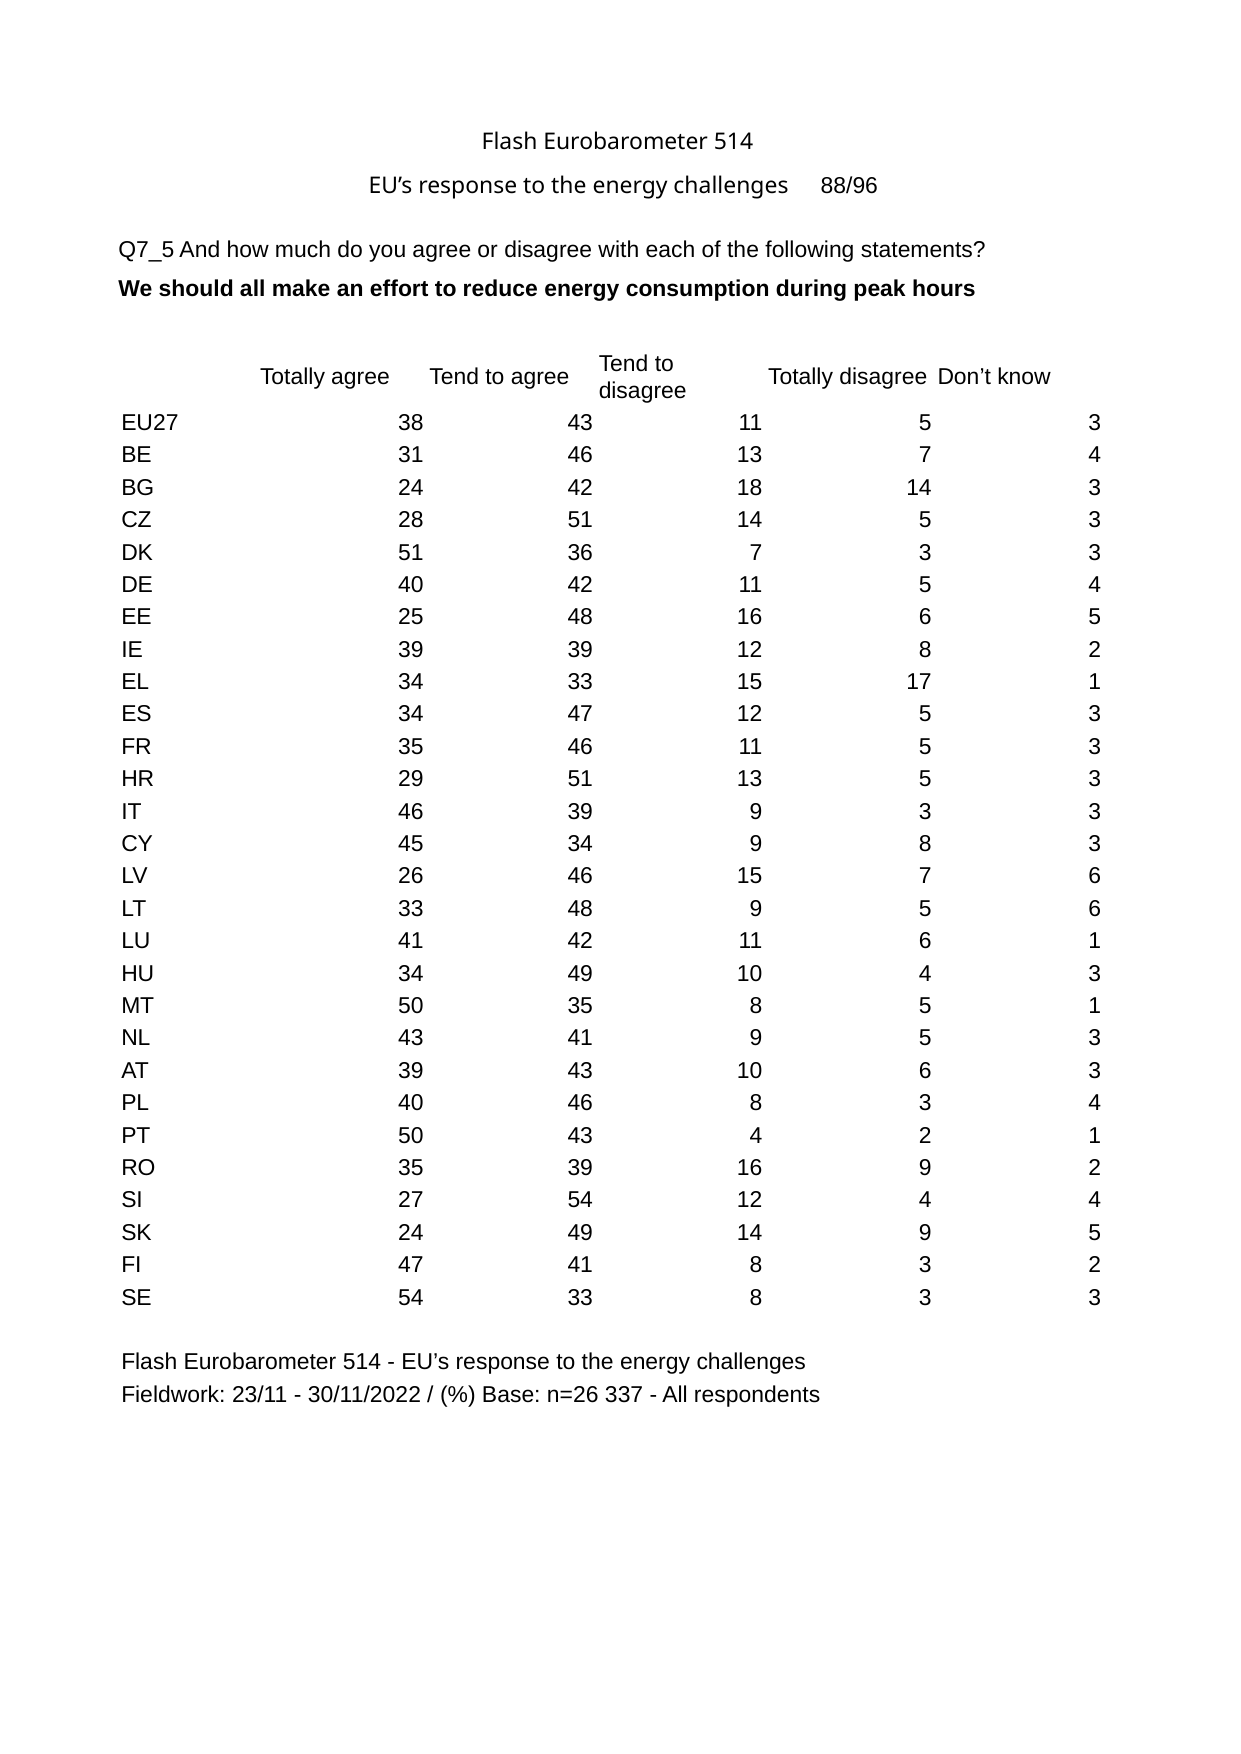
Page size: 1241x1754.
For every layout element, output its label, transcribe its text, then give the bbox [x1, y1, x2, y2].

table_cell 3 [765, 795, 934, 827]
table_cell 35 [257, 1151, 426, 1183]
table_cell 4 [765, 957, 934, 989]
table_header Don’t know [934, 347, 1104, 406]
table_cell 3 [934, 730, 1104, 762]
table_cell [118, 1313, 257, 1345]
table_cell 13 [596, 438, 765, 471]
table_cell 1 [934, 665, 1104, 697]
table_cell 6 [765, 924, 934, 957]
table_cell 3 [934, 1054, 1104, 1086]
table_cell LT [118, 892, 257, 924]
table_cell MT [118, 989, 257, 1021]
table_cell 9 [765, 1216, 934, 1248]
table_cell SI [118, 1183, 257, 1216]
table_cell 40 [257, 568, 426, 600]
table_cell 15 [596, 665, 765, 697]
table_cell 5 [765, 698, 934, 730]
table_cell FR [118, 730, 257, 762]
table_cell IE [118, 633, 257, 665]
table_cell 2 [934, 1151, 1104, 1183]
table_cell 29 [257, 762, 426, 794]
table_cell 42 [426, 924, 596, 957]
table_cell 14 [765, 471, 934, 503]
table_cell [426, 1313, 596, 1345]
table_cell 25 [257, 600, 426, 633]
table_cell 4 [765, 1183, 934, 1216]
table_cell 11 [596, 568, 765, 600]
table_cell EU27 [118, 406, 257, 438]
table_cell 40 [257, 1086, 426, 1118]
table_cell 42 [426, 471, 596, 503]
table_cell 34 [257, 698, 426, 730]
table_cell HR [118, 762, 257, 794]
table_cell 46 [426, 1086, 596, 1118]
table_cell 5 [765, 892, 934, 924]
table_cell 41 [257, 924, 426, 957]
table_cell 18 [596, 471, 765, 503]
table_cell 51 [426, 503, 596, 535]
table_cell 39 [426, 633, 596, 665]
table_cell 50 [257, 989, 426, 1021]
table_cell 14 [596, 1216, 765, 1248]
table_cell 17 [765, 665, 934, 697]
table_cell 15 [596, 859, 765, 892]
table_cell 3 [934, 957, 1104, 989]
table_cell 34 [257, 665, 426, 697]
table_cell 11 [596, 406, 765, 438]
table_cell 1 [934, 1119, 1104, 1151]
table_cell 47 [257, 1248, 426, 1281]
table_cell 48 [426, 600, 596, 633]
table_cell 7 [765, 438, 934, 471]
table_cell 35 [257, 730, 426, 762]
table_cell 41 [426, 1248, 596, 1281]
table_cell CY [118, 827, 257, 859]
table_cell [934, 1313, 1104, 1345]
table_cell SK [118, 1216, 257, 1248]
table_cell 28 [257, 503, 426, 535]
table_cell 1 [934, 924, 1104, 957]
table_cell 39 [257, 1054, 426, 1086]
table_cell LV [118, 859, 257, 892]
table_cell 4 [934, 438, 1104, 471]
table_cell [596, 1313, 765, 1345]
table_cell 27 [257, 1183, 426, 1216]
table_cell 3 [934, 698, 1104, 730]
table_cell 5 [765, 989, 934, 1021]
table_cell 46 [426, 730, 596, 762]
table_cell 1 [934, 989, 1104, 1021]
table_cell NL [118, 1021, 257, 1054]
table_cell AT [118, 1054, 257, 1086]
table_cell RO [118, 1151, 257, 1183]
table_cell 6 [765, 1054, 934, 1086]
table_cell 3 [934, 1281, 1104, 1313]
table_cell 5 [934, 600, 1104, 633]
table_cell Fieldwork: 23/11 - 30/11/2022 / (%) Base: n=26 337 - All respondents [118, 1378, 1104, 1410]
text Q7_5 And how much do you agree or disagree with each of the following statements? [118, 236, 1122, 262]
table_cell 11 [596, 730, 765, 762]
table_cell 43 [426, 406, 596, 438]
table_cell 43 [257, 1021, 426, 1054]
table_cell 13 [596, 762, 765, 794]
table_cell 9 [596, 892, 765, 924]
table_cell 6 [765, 600, 934, 633]
table_cell 8 [596, 1281, 765, 1313]
table_cell ES [118, 698, 257, 730]
table_cell 31 [257, 438, 426, 471]
table_cell 50 [257, 1119, 426, 1151]
table_cell 3 [934, 503, 1104, 535]
table_cell 36 [426, 535, 596, 568]
table_cell 47 [426, 698, 596, 730]
table_cell SE [118, 1281, 257, 1313]
table_cell 49 [426, 1216, 596, 1248]
table_cell 3 [934, 762, 1104, 794]
table_cell 42 [426, 568, 596, 600]
table_cell BE [118, 438, 257, 471]
table_cell 4 [596, 1119, 765, 1151]
table_cell 35 [426, 989, 596, 1021]
table_cell 26 [257, 859, 426, 892]
table_cell 24 [257, 471, 426, 503]
table_cell 3 [934, 795, 1104, 827]
table_cell Flash Eurobarometer 514 - EU’s response to the energy challenges [118, 1345, 1104, 1378]
table_cell 33 [426, 1281, 596, 1313]
table_cell 24 [257, 1216, 426, 1248]
table_cell 14 [596, 503, 765, 535]
table_cell 54 [426, 1183, 596, 1216]
table_cell 16 [596, 1151, 765, 1183]
table_cell 6 [934, 859, 1104, 892]
table_cell 3 [934, 406, 1104, 438]
table_cell 2 [934, 633, 1104, 665]
table_cell 46 [426, 859, 596, 892]
table_cell 5 [765, 762, 934, 794]
table_cell 2 [934, 1248, 1104, 1281]
table_cell DE [118, 568, 257, 600]
table_cell 5 [765, 568, 934, 600]
table_cell 39 [257, 633, 426, 665]
table_cell [257, 1313, 426, 1345]
table_cell 46 [257, 795, 426, 827]
table_cell 9 [596, 1021, 765, 1054]
table_cell 3 [765, 1086, 934, 1118]
table_cell 2 [765, 1119, 934, 1151]
table_cell 51 [257, 535, 426, 568]
table_cell 3 [934, 1021, 1104, 1054]
table_header Totally agree [257, 347, 426, 406]
table_cell 48 [426, 892, 596, 924]
table_cell 54 [257, 1281, 426, 1313]
table_cell 34 [257, 957, 426, 989]
table_cell 33 [257, 892, 426, 924]
table_cell 3 [765, 535, 934, 568]
table_cell 5 [934, 1216, 1104, 1248]
table_cell DK [118, 535, 257, 568]
table_cell CZ [118, 503, 257, 535]
table_cell 9 [765, 1151, 934, 1183]
table_cell 12 [596, 698, 765, 730]
table_cell 9 [596, 795, 765, 827]
table_cell FI [118, 1248, 257, 1281]
table_header Tend to disagree [596, 347, 765, 406]
table_cell PL [118, 1086, 257, 1118]
table_cell 8 [596, 989, 765, 1021]
table_cell 49 [426, 957, 596, 989]
table_cell IT [118, 795, 257, 827]
table_cell 3 [765, 1281, 934, 1313]
table_cell 34 [426, 827, 596, 859]
table_cell 5 [765, 1021, 934, 1054]
table_cell 9 [596, 827, 765, 859]
table_cell 10 [596, 957, 765, 989]
table_cell [765, 1313, 934, 1345]
table_cell 3 [934, 827, 1104, 859]
table_header [118, 347, 257, 406]
table_cell 3 [934, 471, 1104, 503]
table_cell LU [118, 924, 257, 957]
table_cell 8 [596, 1248, 765, 1281]
table_cell 11 [596, 924, 765, 957]
table_cell 10 [596, 1054, 765, 1086]
table_cell 41 [426, 1021, 596, 1054]
table_cell 12 [596, 633, 765, 665]
table_cell 45 [257, 827, 426, 859]
table_cell 39 [426, 1151, 596, 1183]
table_header Tend to agree [426, 347, 596, 406]
table_cell 7 [596, 535, 765, 568]
table_cell 46 [426, 438, 596, 471]
table_cell PT [118, 1119, 257, 1151]
table_cell 43 [426, 1119, 596, 1151]
table_cell 16 [596, 600, 765, 633]
table_header Totally disagree [765, 347, 934, 406]
table_cell BG [118, 471, 257, 503]
table_cell 33 [426, 665, 596, 697]
table_cell 3 [765, 1248, 934, 1281]
table_cell EE [118, 600, 257, 633]
table_cell 5 [765, 730, 934, 762]
table_cell 3 [934, 535, 1104, 568]
table_cell 4 [934, 1086, 1104, 1118]
text We should all make an effort to reduce energy consumption during peak hours [118, 275, 1122, 302]
table_cell 8 [765, 633, 934, 665]
table_cell 4 [934, 568, 1104, 600]
table_cell 5 [765, 406, 934, 438]
table_cell EL [118, 665, 257, 697]
table_cell 12 [596, 1183, 765, 1216]
table_cell 38 [257, 406, 426, 438]
table_cell 8 [765, 827, 934, 859]
table_cell 4 [934, 1183, 1104, 1216]
table_cell 8 [596, 1086, 765, 1118]
table_cell 7 [765, 859, 934, 892]
table_cell HU [118, 957, 257, 989]
table_cell 43 [426, 1054, 596, 1086]
table_cell 39 [426, 795, 596, 827]
table_cell 5 [765, 503, 934, 535]
table_cell 6 [934, 892, 1104, 924]
table_cell 51 [426, 762, 596, 794]
